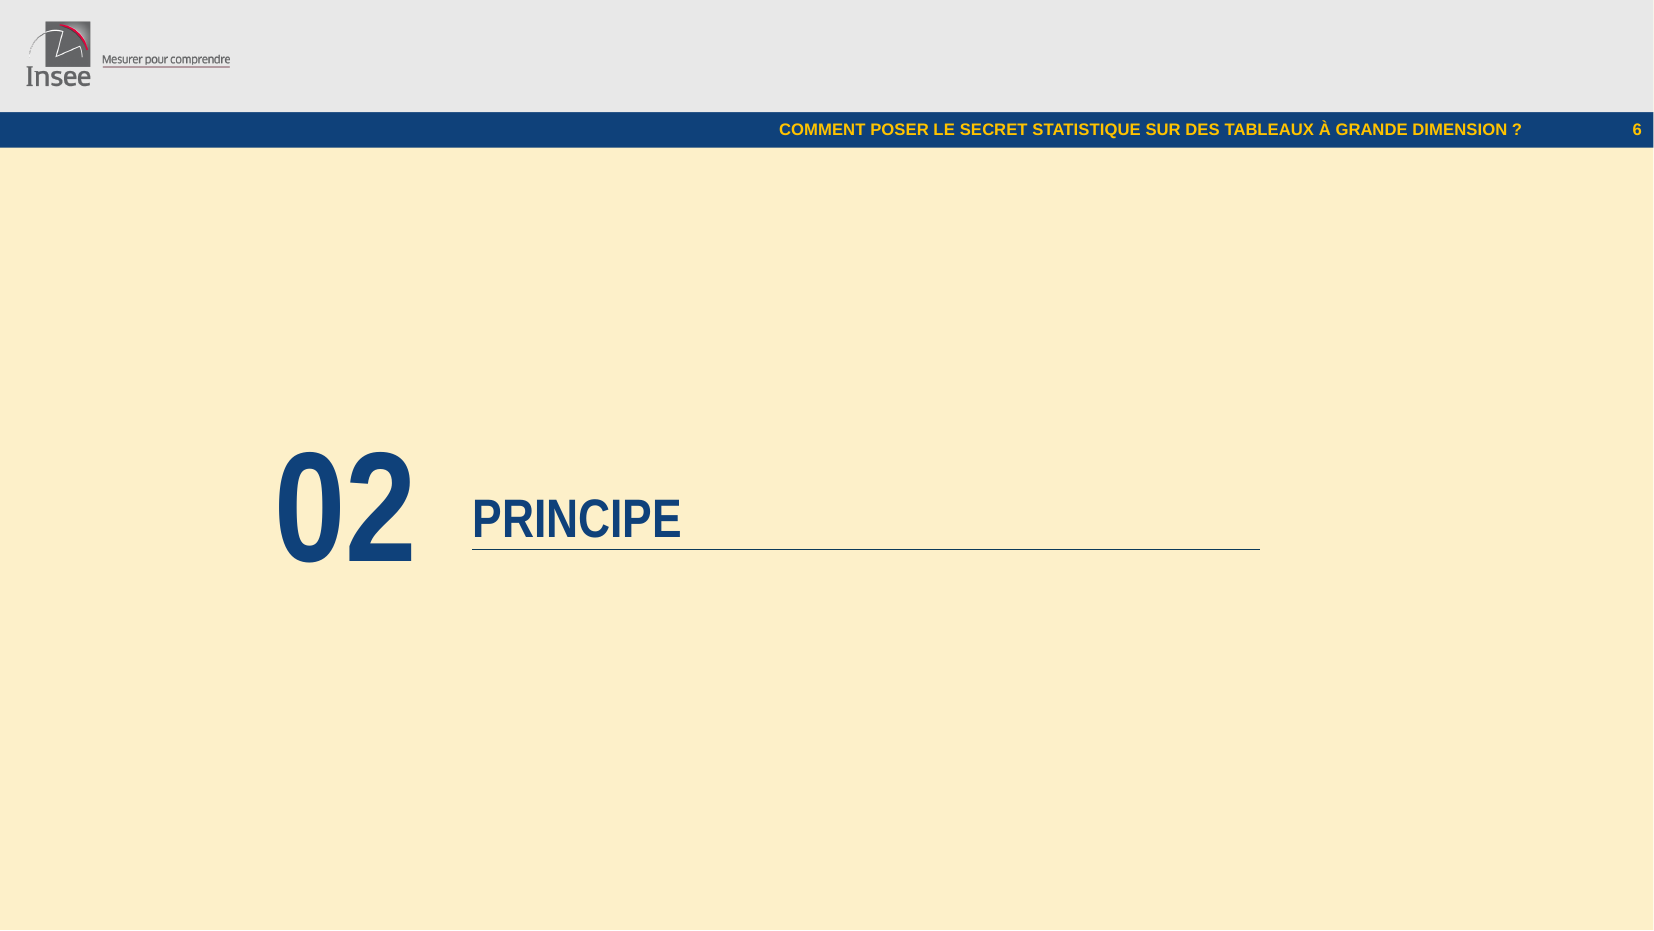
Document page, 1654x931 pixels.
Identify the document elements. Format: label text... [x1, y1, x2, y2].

text_box 02 [230, 389, 461, 621]
title Principe [472, 401, 1359, 550]
picture [23, 0, 230, 89]
